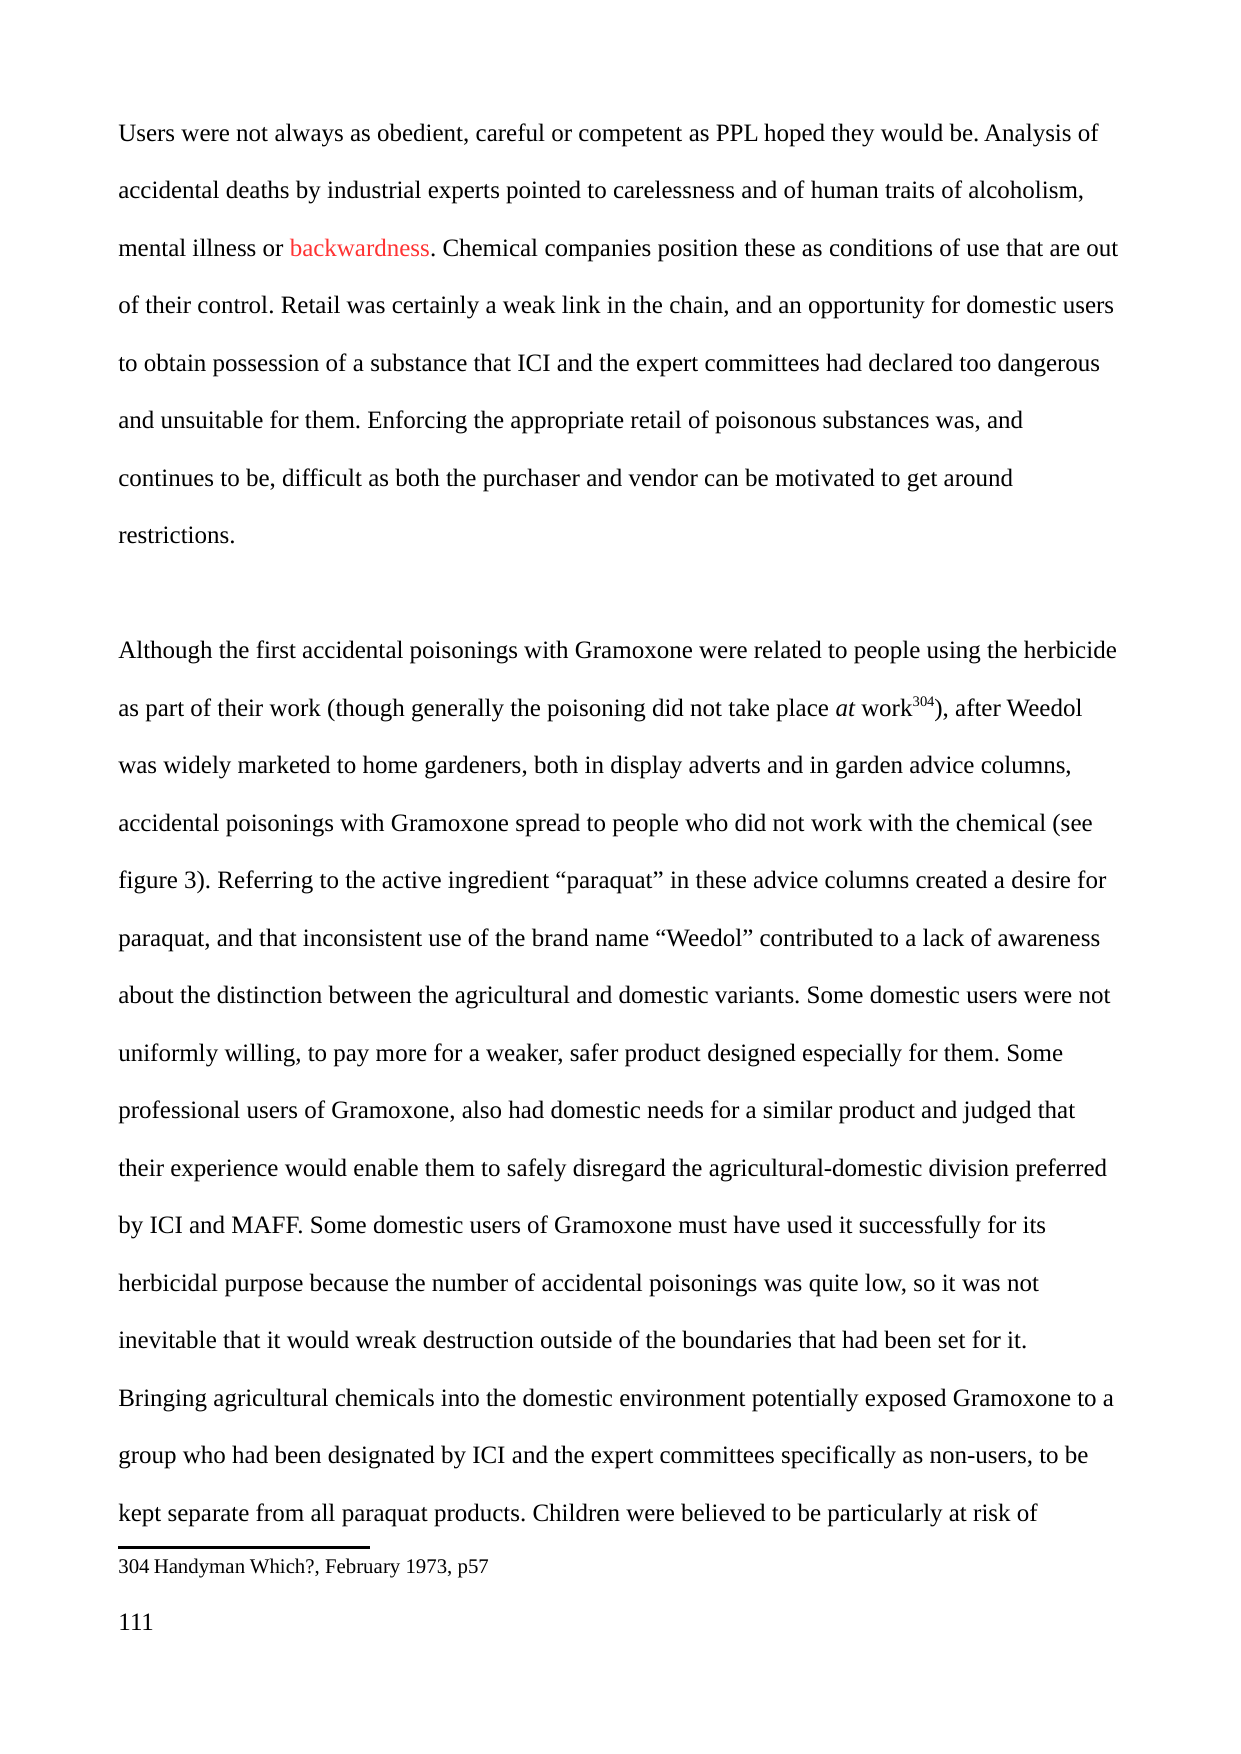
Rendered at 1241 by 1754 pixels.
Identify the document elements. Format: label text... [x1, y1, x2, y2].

text Although the first accidental poisonings with Gramoxone were related to people using the herbicide as part of their work (though generally the poisoning did not take place at work), after Weedol was widely marketed to home gardeners, both in display adverts and in garden advice columns, accidental poisonings with Gramoxone spread to people who did not work with the chemical (see figure 3). Referring to the active ingredient “paraquat” in these advice columns created a desire for paraquat, and that inconsistent use of the brand name “Weedol” contributed to a lack of awareness about the distinction between the agricultural and domestic variants. Some domestic users were not uniformly willing, to pay more for a weaker, safer product designed especially for them. Some professional users of Gramoxone, also had domestic needs for a similar product and judged that their experience would enable them to safely disregard the agricultural-domestic division preferred by ICI and MAFF. Some domestic users of Gramoxone must have used it successfully for its herbicidal purpose because the number of accidental poisonings was quite low, so it was not inevitable that it would wreak destruction outside of the boundaries that had been set for it. Bringing agricultural chemicals into the domestic environment potentially exposed Gramoxone to a group who had been designated by ICI and the expert committees specifically as non-users, to be kept separate from all paraquat products. Children were believed to be particularly at risk of [118, 636, 1122, 1527]
text Users were not always as obedient, careful or competent as PPL hoped they would be. Analysis of accidental deaths by industrial experts pointed to carelessness and of human traits of alcoholism, mental illness or backwardness. Chemical companies position these as conditions of use that are out of their control. Retail was certainly a weak link in the chain, and an opportunity for domestic users to obtain possession of a substance that ICI and the expert committees had declared too dangerous and unsuitable for them. Enforcing the appropriate retail of poisonous substances was, and continues to be, difficult as both the purchaser and vendor can be motivated to get around restrictions. [118, 118, 1122, 549]
text Handyman Which?, February 1973, p57 [118, 1553, 1122, 1578]
